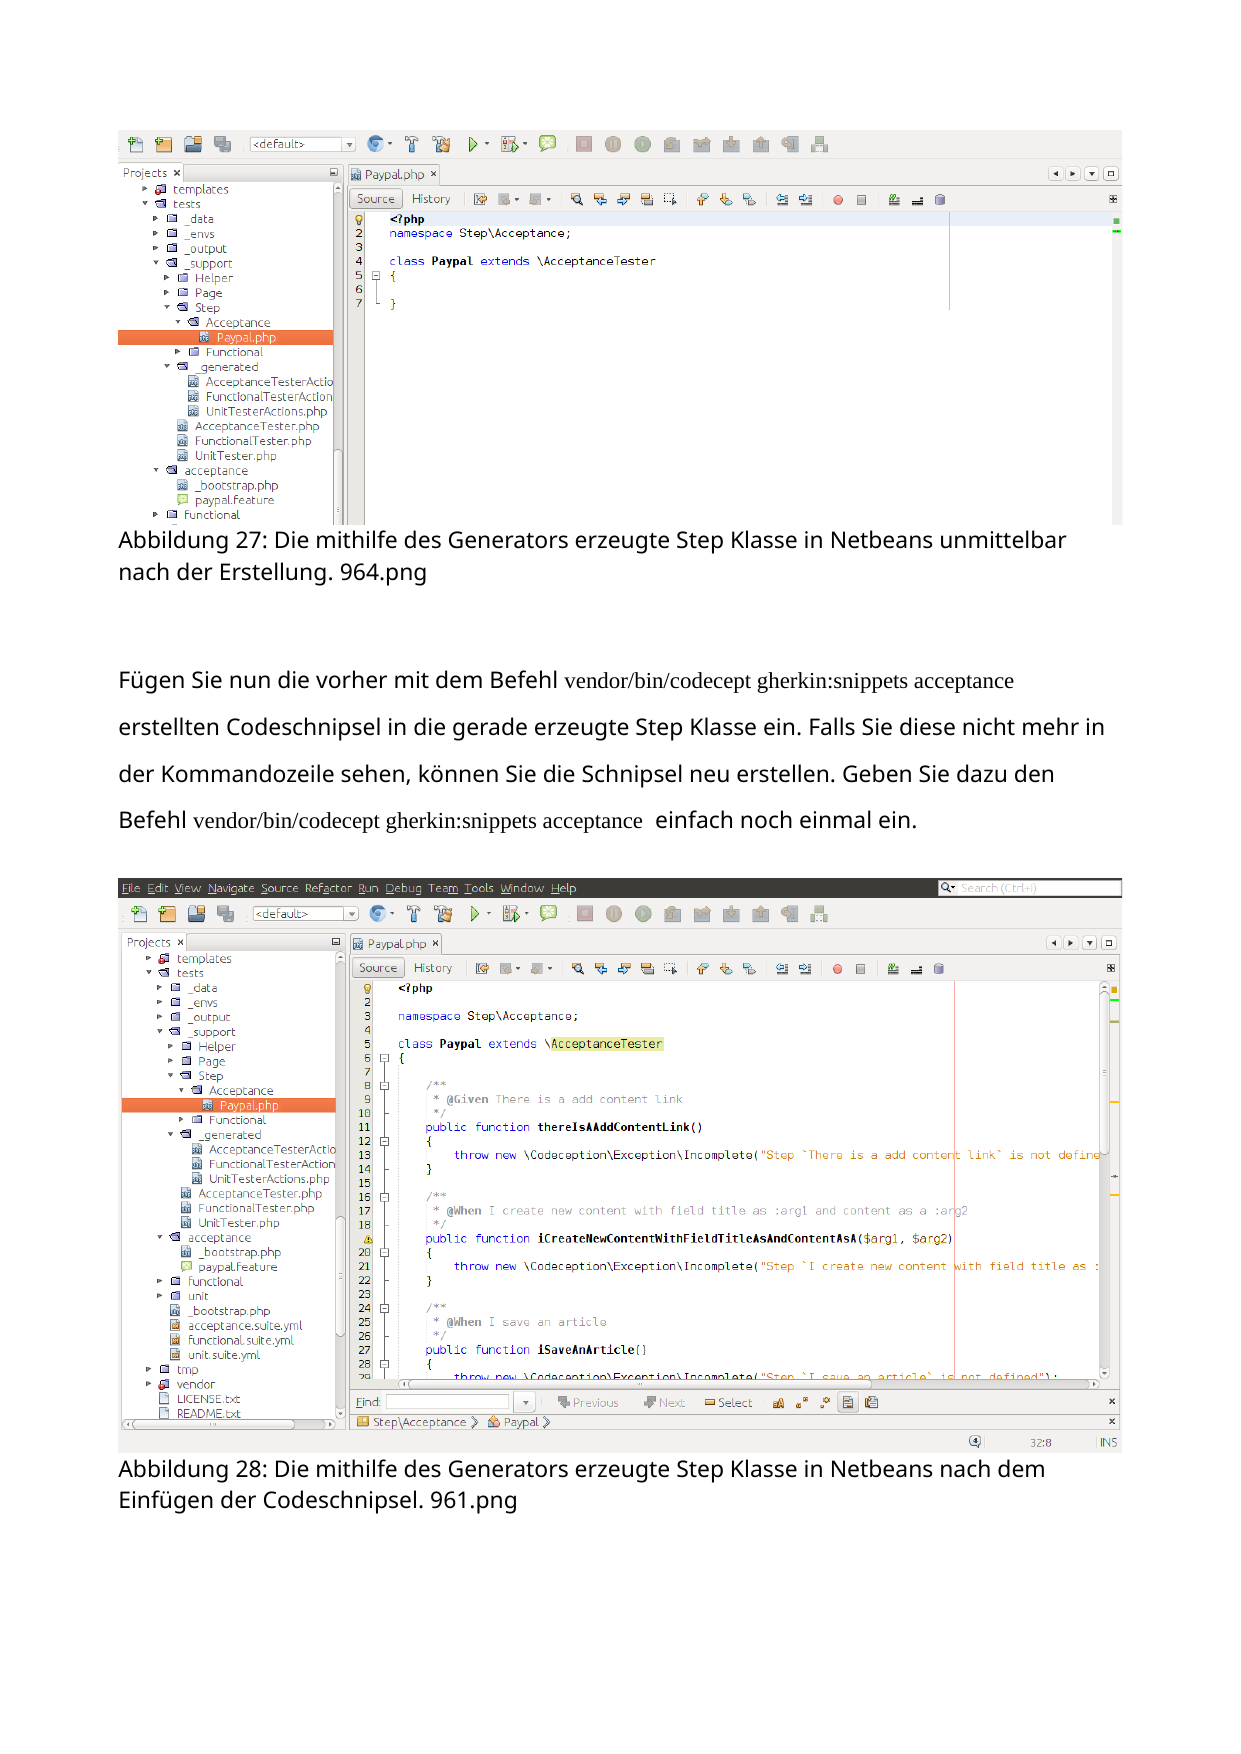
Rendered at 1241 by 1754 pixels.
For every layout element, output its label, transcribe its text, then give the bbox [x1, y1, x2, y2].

picture [118, 130, 1123, 525]
text Abbildung 28: Die mithilfe des Generators erzeugte Step Klasse in Netbeans nach dem Einfügen der Codeschnipsel. 961.png [118, 1453, 1122, 1515]
picture [118, 878, 1123, 1453]
text Abbildung 27: Die mithilfe des Generators erzeugte Step Klasse in Netbeans unmittelbar nach der Erstellung. 964.png [118, 525, 1122, 587]
text Fügen Sie nun die vorher mit dem Befehl vendor/bin/codecept gherkin:snippets acceptance erstellten Codeschnipsel in die gerade erzeugte Step Klasse ein. Falls Sie diese nicht mehr in der Kommandozeile sehen, können Sie die Schnipsel neu erstellen. Geben Sie dazu den Befehl vendor/bin/codecept gherkin:snippets acceptance einfach noch einmal ein. [118, 664, 1122, 836]
